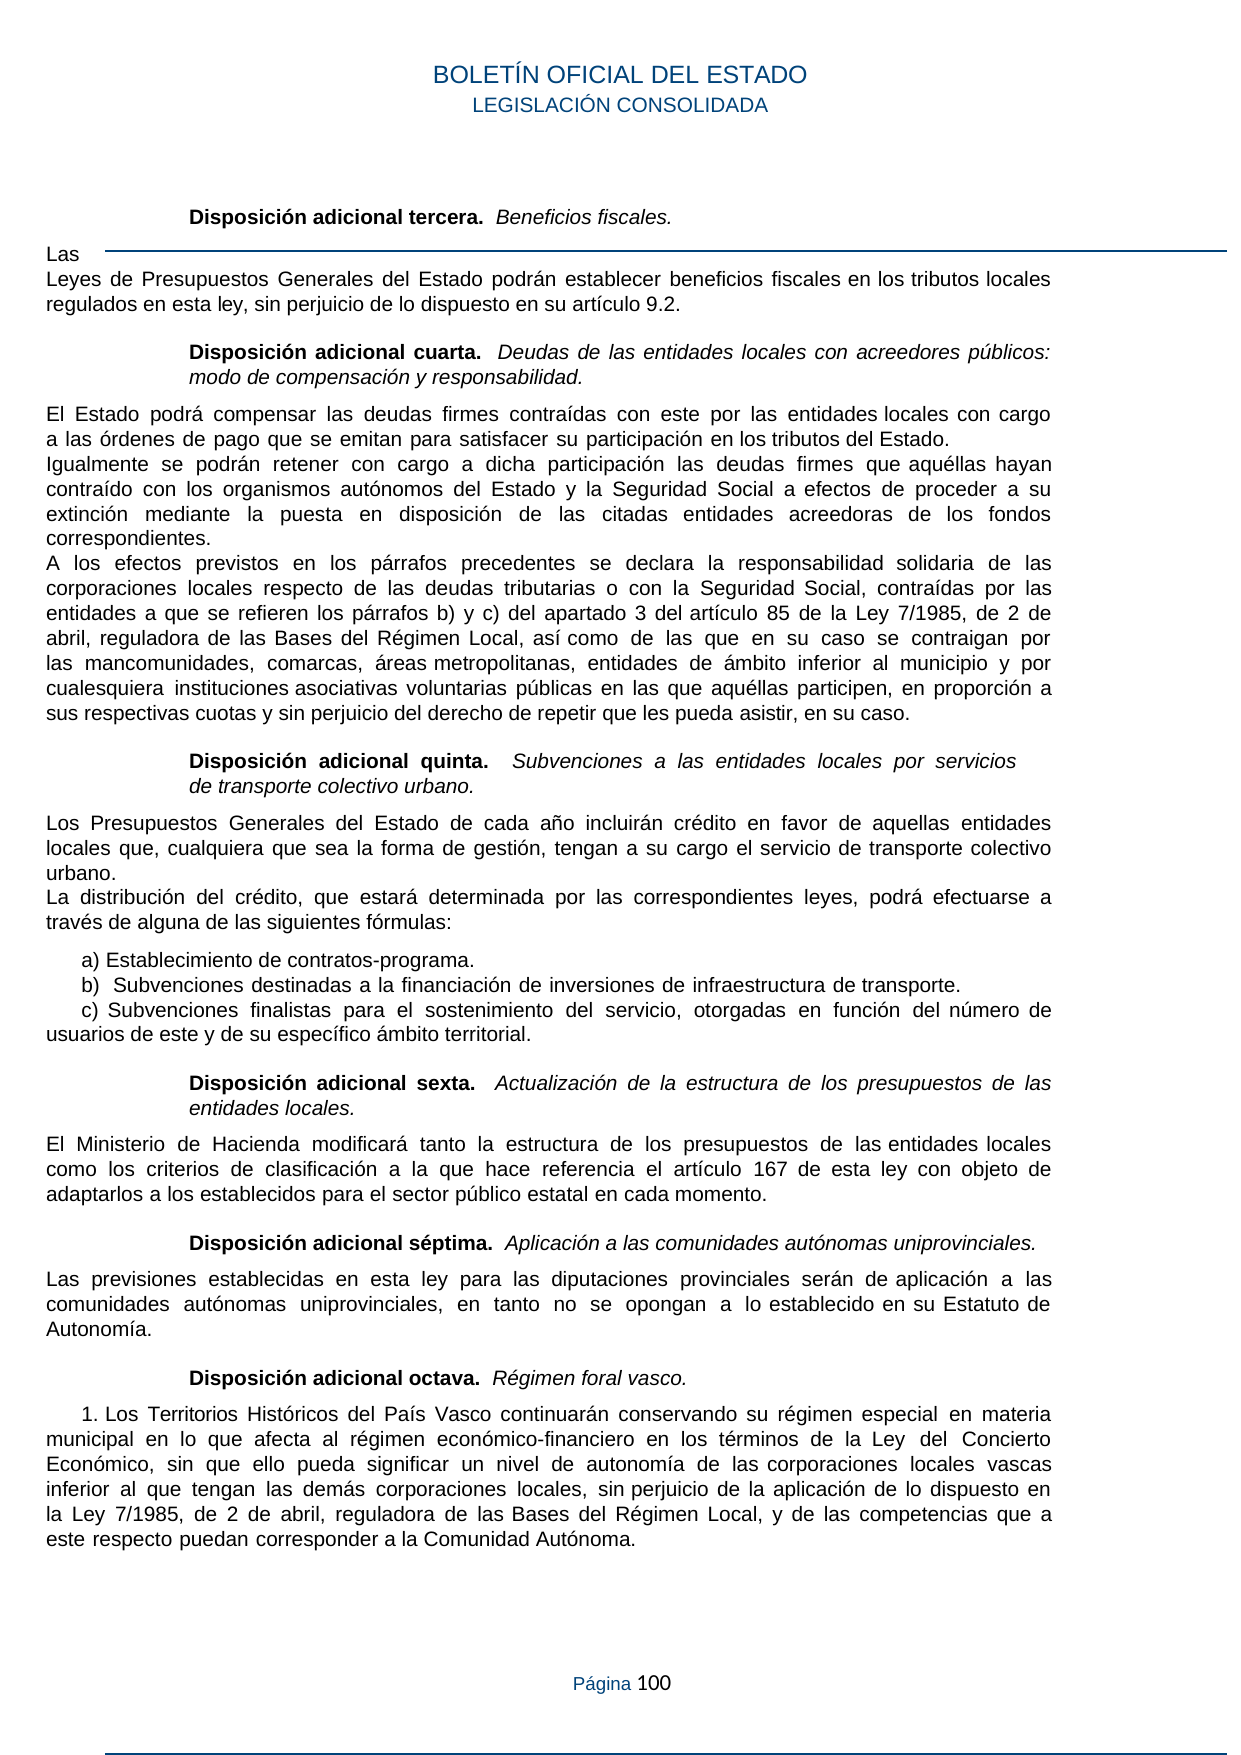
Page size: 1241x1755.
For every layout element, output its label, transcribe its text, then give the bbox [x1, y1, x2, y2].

text Disposición adicional cuarta. Deudas de las entidades locales con acreedores públicos: modo de compensación y responsabilidad. [189, 340, 1073, 389]
text Las Leyes de Presupuestos Generales del Estado podrán establecer beneficios fiscales en los tributos locales regulados en esta ley, sin perjuicio de lo dispuesto en su artículo 9.2. [46, 242, 1052, 316]
list Establecimiento de contratos-programa. [46, 947, 1195, 971]
list Subvenciones destinadas a la financiación de inversiones de infraestructura de transporte. [46, 972, 1052, 996]
text El Estado podrá compensar las deudas firmes contraídas con este por las entidades locales con cargo a las órdenes de pago que se emitan para satisfacer su participación en los tributos del Estado. [46, 402, 1052, 451]
text Igualmente se podrán retener con cargo a dicha participación las deudas firmes que aquéllas hayan contraído con los organismos autónomos del Estado y la Seguridad Social a efectos de proceder a su extinción mediante la puesta en disposición de las citadas entidades acreedoras de los fondos correspondientes. [46, 452, 1052, 550]
text A los efectos previstos en los párrafos precedentes se declara la responsabilidad solidaria de las corporaciones locales respecto de las deudas tributarias o con la Seguridad Social, contraídas por las entidades a que se refieren los párrafos b) y c) del apartado 3 del artículo 85 de la Ley 7/1985, de 2 de abril, reguladora de las Bases del Régimen Local, así como de las que en su caso se contraigan por las mancomunidades, comarcas, áreas metropolitanas, entidades de ámbito inferior al municipio y por cualesquiera instituciones asociativas voluntarias públicas en las que aquéllas participen, en proporción a sus respectivas cuotas y sin perjuicio del derecho de repetir que les pueda asistir, en su caso. [46, 551, 1052, 724]
text Disposición adicional quinta. Subvenciones a las entidades locales por servicios de transporte colectivo urbano. [189, 749, 1052, 798]
list Los Territorios Históricos del País Vasco continuarán conservando su régimen especial en materia municipal en lo que afecta al régimen económico-financiero en los términos de la Ley del Concierto Económico, sin que ello pueda significar un nivel de autonomía de las corporaciones locales vascas inferior al que tengan las demás corporaciones locales, sin perjuicio de la aplicación de lo dispuesto en la Ley 7/1985, de 2 de abril, reguladora de las Bases del Régimen Local, y de las competencias que a este respecto puedan corresponder a la Comunidad Autónoma. [46, 1402, 1052, 1551]
text Los Presupuestos Generales del Estado de cada año incluirán crédito en favor de aquellas entidades locales que, cualquiera que sea la forma de gestión, tengan a su cargo el servicio de transporte colectivo urbano. [46, 811, 1052, 884]
text Las previsiones establecidas en esta ley para las diputaciones provinciales serán de aplicación a las comunidades autónomas uniprovinciales, en tanto no se opongan a lo establecido en su Estatuto de Autonomía. [46, 1267, 1052, 1341]
text Disposición adicional tercera. Beneficios fiscales. [189, 205, 1195, 229]
text El Ministerio de Hacienda modificará tanto la estructura de los presupuestos de las entidades locales como los criterios de clasificación a la que hace referencia el artículo 167 de esta ley con objeto de adaptarlos a los establecidos para el sector público estatal en cada momento. [46, 1132, 1052, 1206]
text Disposición adicional séptima. Aplicación a las comunidades autónomas uniprovinciales. [189, 1231, 1195, 1254]
text Disposición adicional octava. Régimen foral vasco. [189, 1366, 1195, 1389]
text La distribución del crédito, que estará determinada por las correspondientes leyes, podrá efectuarse a través de alguna de las siguientes fórmulas: [46, 885, 1052, 934]
list Subvenciones finalistas para el sostenimiento del servicio, otorgadas en función del número de usuarios de este y de su específico ámbito territorial. [46, 997, 1052, 1046]
text Disposición adicional sexta. Actualización de la estructura de los presupuestos de las entidades locales. [189, 1071, 1072, 1119]
